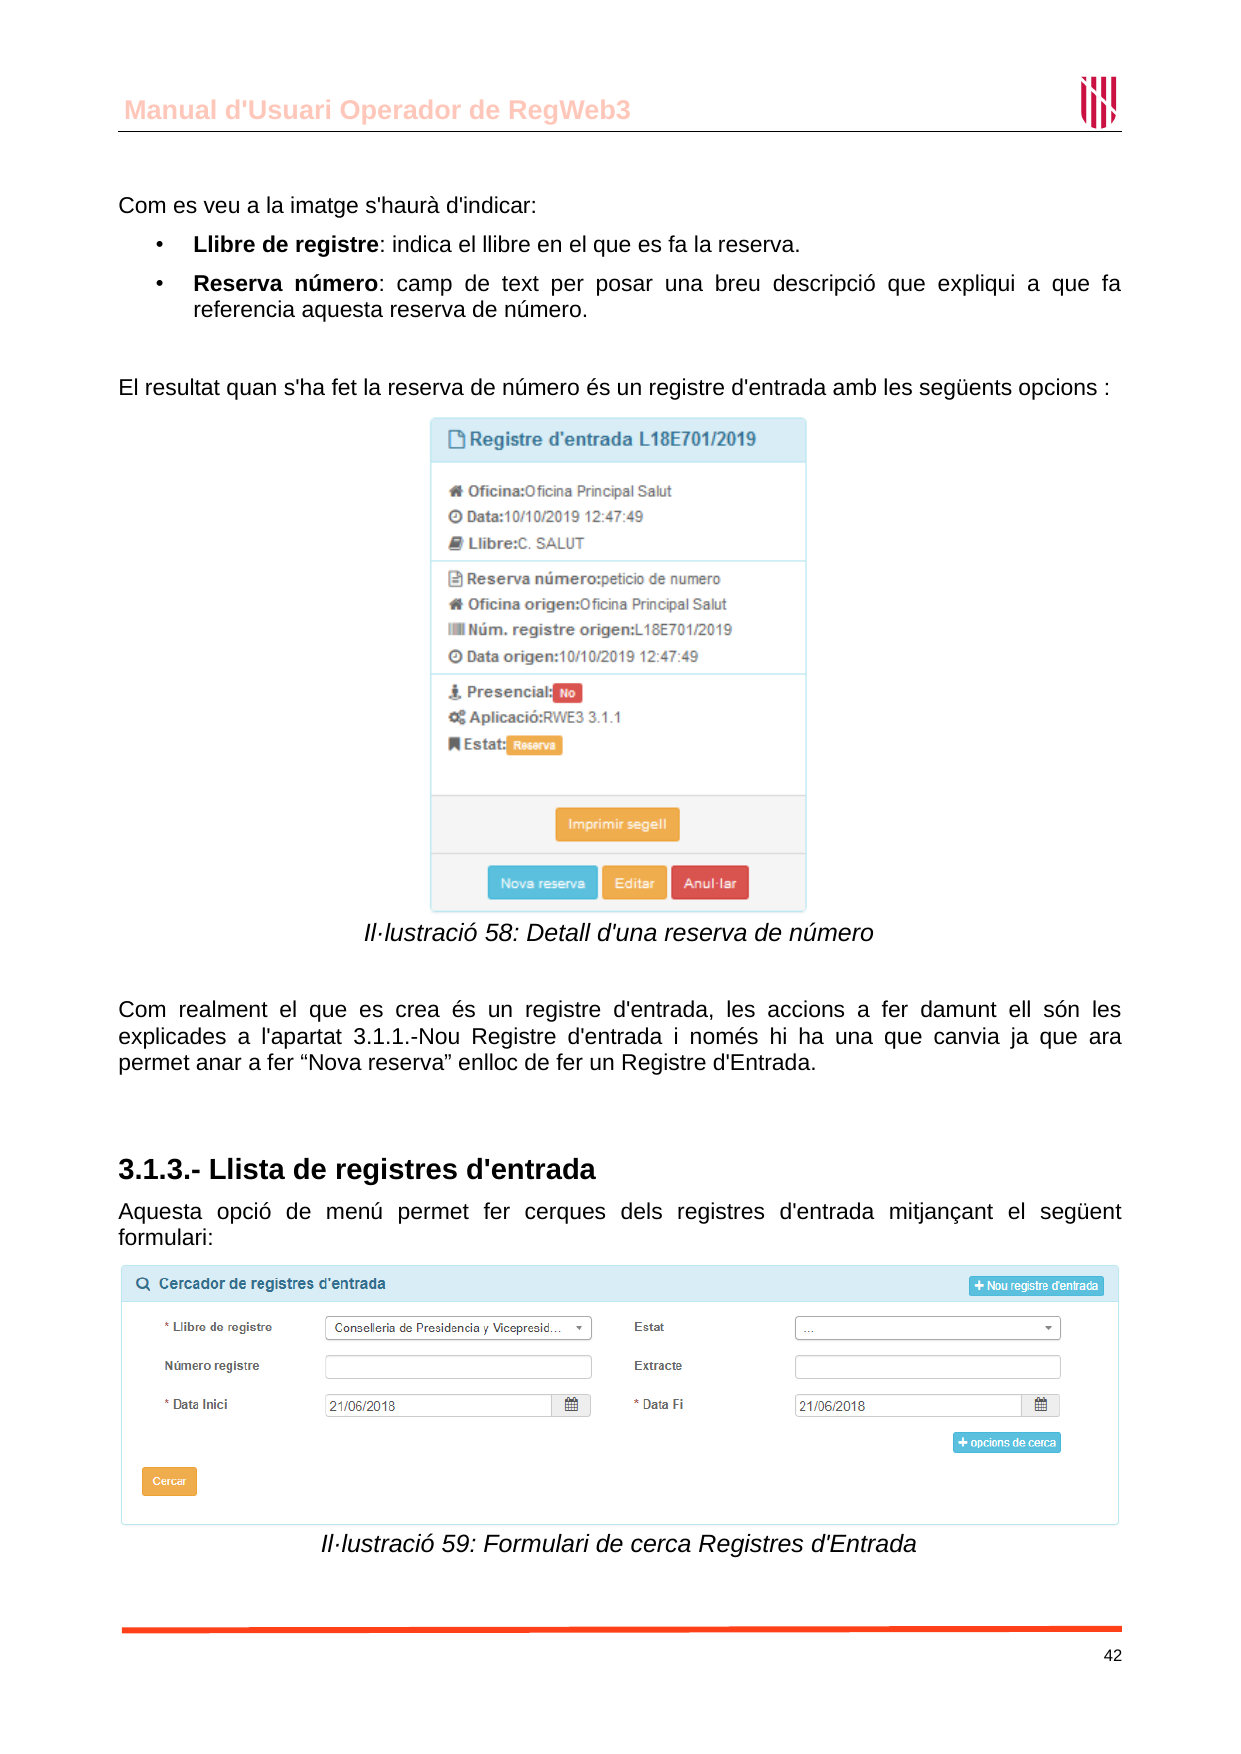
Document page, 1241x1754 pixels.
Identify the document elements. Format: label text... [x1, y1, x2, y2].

text Il·lustració 58: Detall d'una reserva de número [118, 918, 1122, 946]
picture [426, 412, 814, 918]
subtitle Llista de registres d'entrada [118, 1152, 1122, 1185]
text Com realment el que es crea és un registre d'entrada, les accions a fer damunt ell són les explicades a l'apartat 3.1.1Nou Registre d'entrada i només hi ha una que canvia ja que ara permet anar a fer “Nova reserva” enlloc de fer un Registre d'Entrada. [118, 996, 1122, 1075]
picture [1078, 74, 1119, 130]
text Aquesta opció de menú permet fer cerques dels registres d'entrada mitjançant el següent formulari: [118, 1198, 1122, 1251]
list Llibre de registre: indica el llibre en el que es fa la reserva. [156, 231, 1122, 257]
list Reserva número: camp de text per posar una breu descripció que expliqui a que fa referencia aquesta reserva de número. [156, 270, 1122, 322]
text Com es veu a la imatge s'haurà d'indicar: [118, 192, 1122, 218]
text Il·lustració 59: Formulari de cerca Registres d'Entrada [118, 1530, 1122, 1558]
text El resultat quan s'ha fet la reserva de número és un registre d'entrada amb les següents opcions : [118, 374, 1122, 400]
picture [118, 1263, 1123, 1530]
